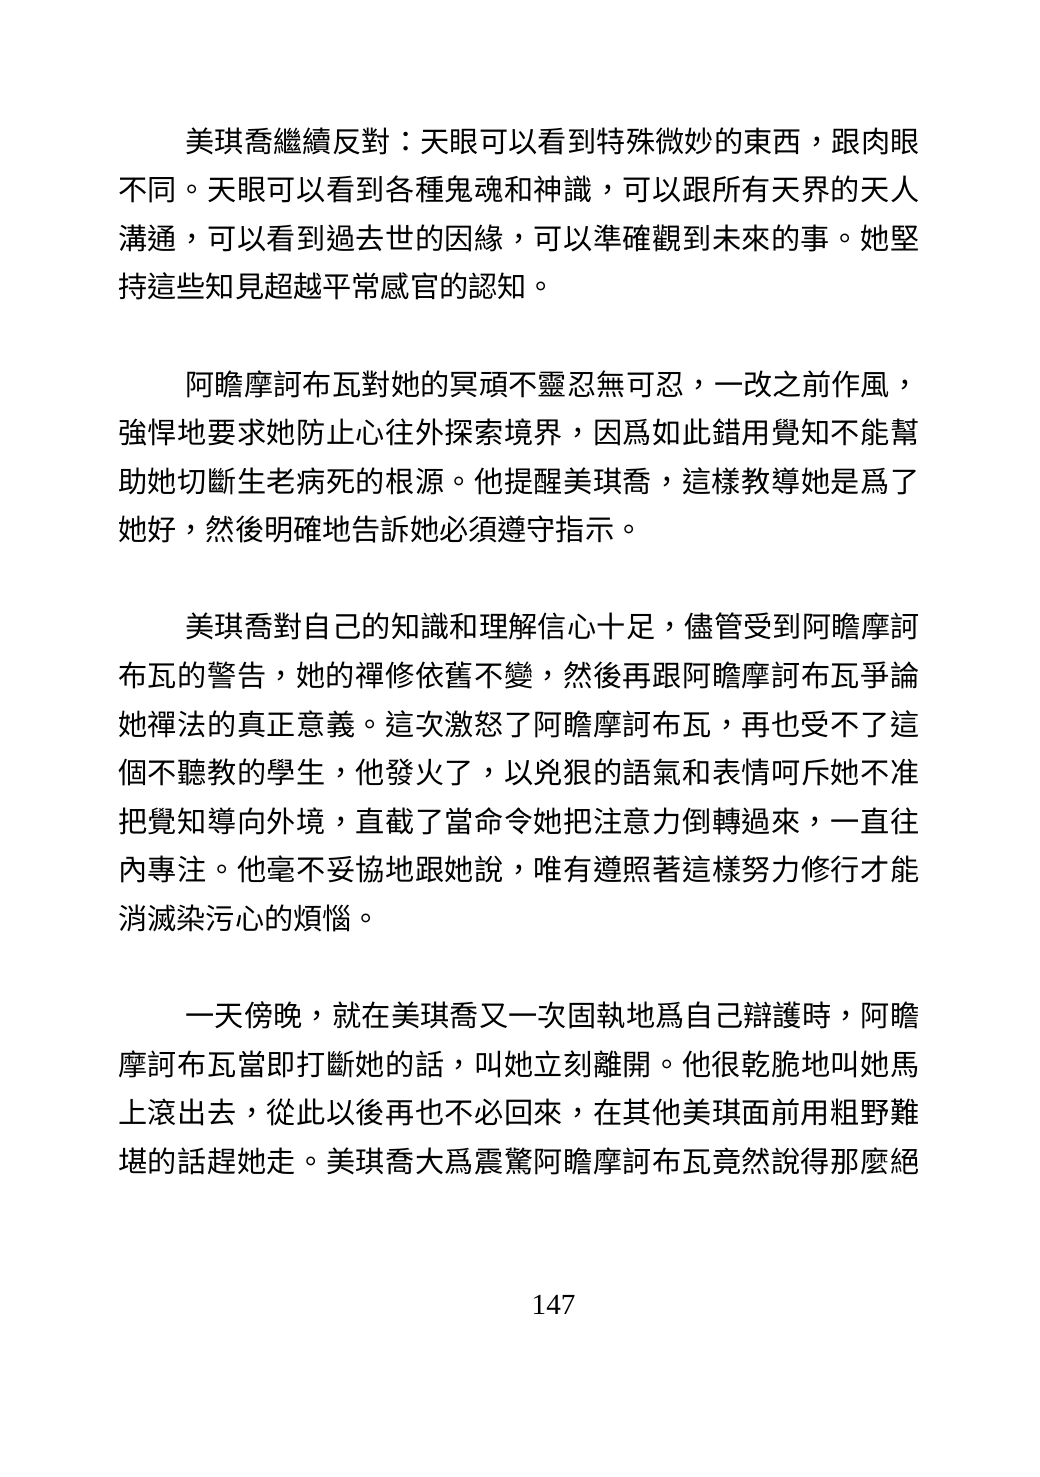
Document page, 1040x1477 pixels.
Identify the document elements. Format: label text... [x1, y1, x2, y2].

text 美琪喬繼續反對：天眼可以看到特殊微妙的東西，跟肉眼不同。天眼可以看到各種鬼魂和神識，可以跟所有天界的天人溝通，可以看到過去世的因緣，可以準確觀到未來的事。她堅持這些知見超越平常感官的認知。 [118, 118, 921, 306]
text 阿瞻摩訶布瓦對她的冥頑不靈忍無可忍，一改之前作風，強悍地要求她防止心往外探索境界，因爲如此錯用覺知不能幫助她切斷生老病死的根源。他提醒美琪喬，這樣教導她是爲了她好，然後明確地告訴她必須遵守指示。 [118, 361, 921, 549]
text 美琪喬對自己的知識和理解信心十足，儘管受到阿瞻摩訶布瓦的警告，她的禪修依舊不變，然後再跟阿瞻摩訶布瓦爭論她禪法的真正意義。這次激怒了阿瞻摩訶布瓦，再也受不了這個不聽教的學生，他發火了，以兇狠的語氣和表情呵斥她不准把覺知導向外境，直截了當命令她把注意力倒轉過來，一直往內專注。他毫不妥協地跟她說，唯有遵照著這樣努力修行才能消滅染污心的煩惱。 [118, 604, 921, 937]
text 一天傍晚，就在美琪喬又一次固執地爲自己辯護時，阿瞻摩訶布瓦當即打斷她的話，叫她立刻離開。他很乾脆地叫她馬上滾出去，從此以後再也不必回來，在其他美琪面前用粗野難堪的話趕她走。美琪喬大爲震驚阿瞻摩訶布瓦竟然說得那麼絕 [118, 992, 921, 1180]
